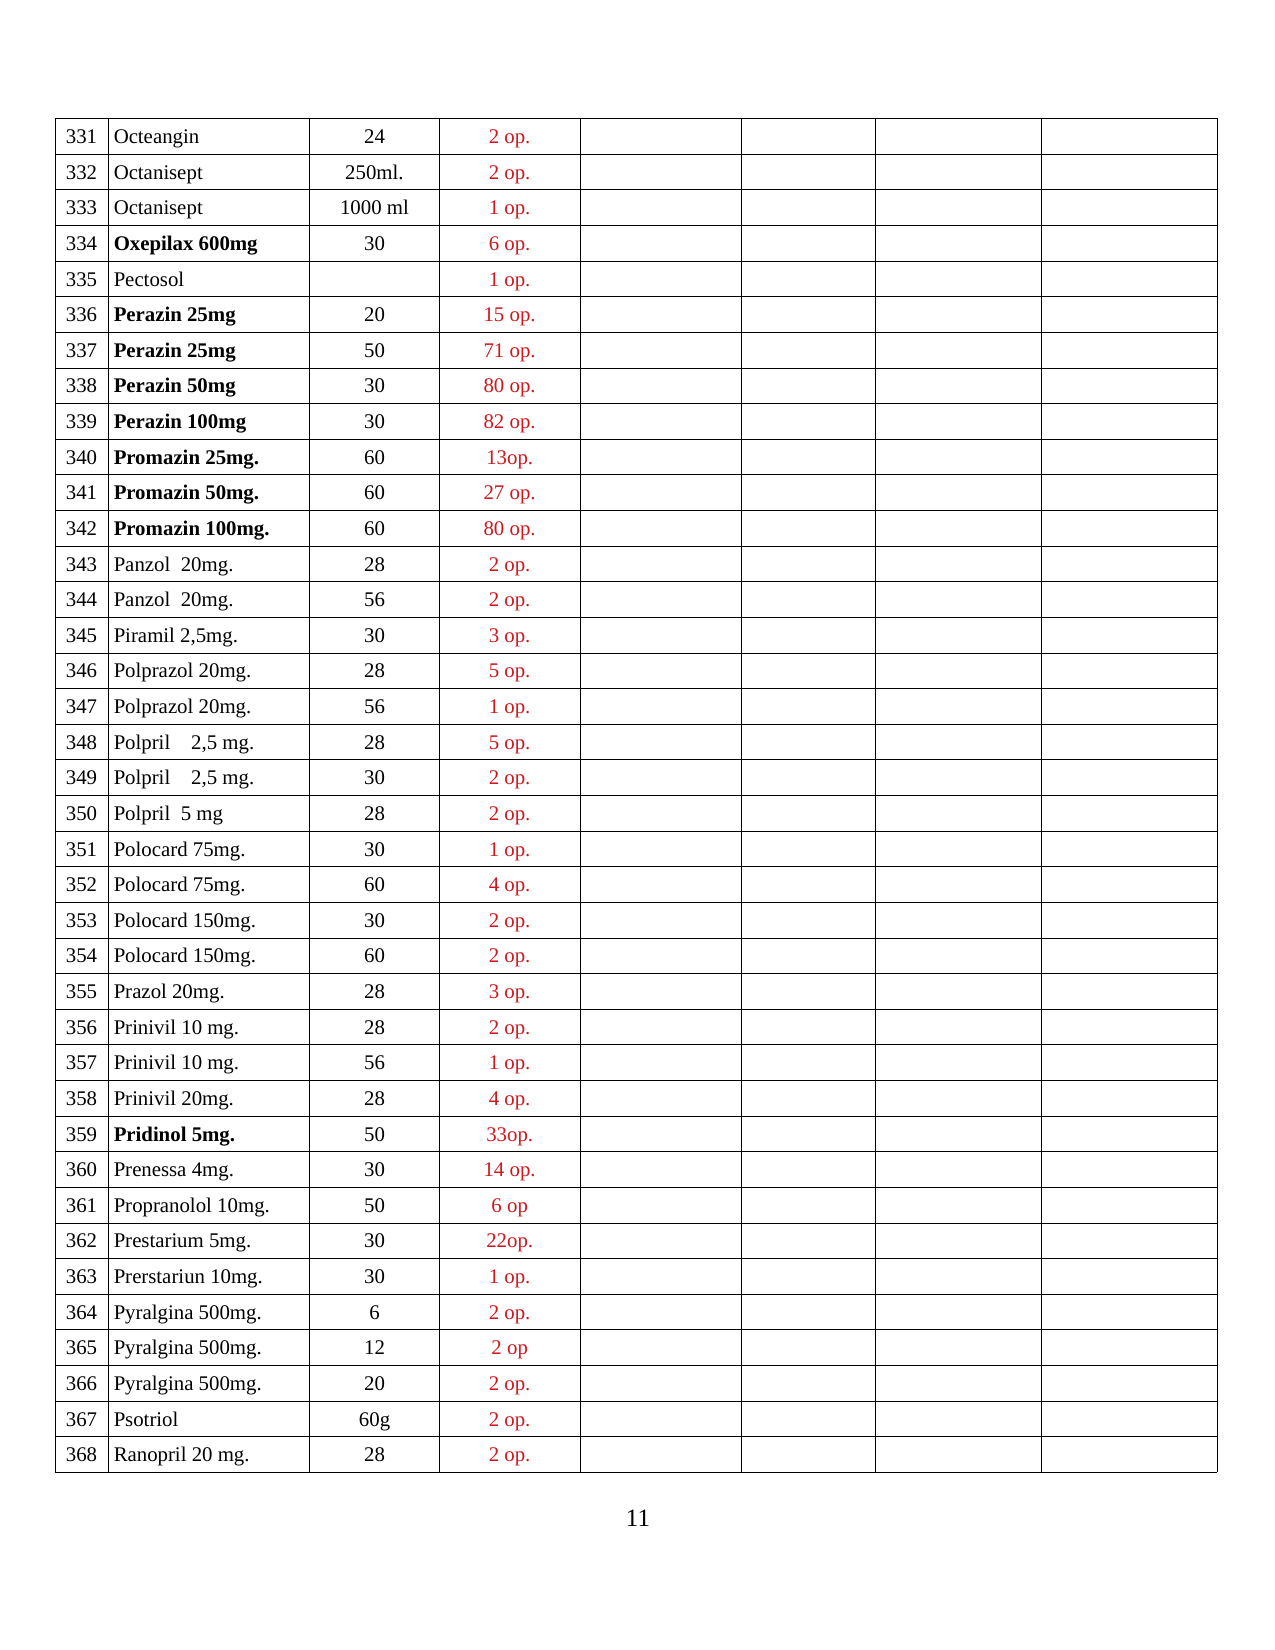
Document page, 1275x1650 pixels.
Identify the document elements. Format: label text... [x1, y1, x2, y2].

table_cell 341 [56, 475, 108, 510]
table_cell [742, 226, 875, 261]
table_cell [876, 155, 1041, 189]
table_cell 347 [56, 689, 108, 724]
table_cell 56 [310, 582, 439, 617]
table_cell [1042, 832, 1217, 866]
table_cell 50 [310, 333, 439, 367]
table_cell 3 op. [440, 618, 580, 652]
table_cell [742, 333, 875, 367]
table_cell 338 [56, 369, 108, 403]
table_cell 363 [56, 1259, 108, 1294]
table_cell [581, 1402, 741, 1436]
table_cell 352 [56, 867, 108, 902]
table_cell [742, 1402, 875, 1436]
table_cell [876, 1330, 1041, 1365]
table_cell 2 op. [440, 1295, 580, 1329]
table_cell [581, 1117, 741, 1151]
table_cell Propranolol 10mg. [109, 1188, 309, 1222]
table_cell [742, 547, 875, 581]
table_cell [876, 903, 1041, 937]
table_cell [310, 262, 439, 296]
table_cell [876, 440, 1041, 474]
table_cell 1 op. [440, 1045, 580, 1080]
table_cell [742, 1224, 875, 1258]
table_cell Promazin 25mg. [109, 440, 309, 474]
table_cell 365 [56, 1330, 108, 1365]
table_cell 56 [310, 1045, 439, 1080]
table_cell [876, 939, 1041, 973]
table_cell 2 op. [440, 903, 580, 937]
table_cell 337 [56, 333, 108, 367]
table_cell [581, 1010, 741, 1044]
table_cell 27 op. [440, 475, 580, 510]
table_cell Polpril 2,5 mg. [109, 760, 309, 795]
table_cell Perazin 100mg [109, 404, 309, 439]
table_cell [876, 867, 1041, 902]
table_cell [581, 939, 741, 973]
table_cell Octanisept [109, 190, 309, 225]
table_cell 2 op. [440, 547, 580, 581]
table_cell 14 op. [440, 1152, 580, 1187]
table_cell Prinivil 20mg. [109, 1081, 309, 1116]
table_cell [876, 582, 1041, 617]
table_cell Pectosol [109, 262, 309, 296]
table_cell [742, 760, 875, 795]
table_cell [1042, 796, 1217, 831]
table_cell [742, 1152, 875, 1187]
table_cell Octeangin [109, 119, 309, 154]
table_cell [581, 369, 741, 403]
table_cell [876, 654, 1041, 688]
table_cell [742, 119, 875, 154]
table_cell [1042, 654, 1217, 688]
table_cell 348 [56, 725, 108, 759]
table_cell [876, 832, 1041, 866]
table_cell [1042, 1259, 1217, 1294]
table_cell [1042, 760, 1217, 795]
table_cell 12 [310, 1330, 439, 1365]
table_cell 344 [56, 582, 108, 617]
table_cell [1042, 1045, 1217, 1080]
table_cell 2 op. [440, 1010, 580, 1044]
table_cell [876, 760, 1041, 795]
table_cell [742, 155, 875, 189]
table_cell [876, 796, 1041, 831]
table_cell [581, 475, 741, 510]
table_cell [742, 832, 875, 866]
table_cell [1042, 725, 1217, 759]
table_cell [876, 475, 1041, 510]
table_cell Panzol 20mg. [109, 547, 309, 581]
table_cell [742, 190, 875, 225]
table_cell 22op. [440, 1224, 580, 1258]
table_cell [742, 475, 875, 510]
table_cell [876, 1152, 1041, 1187]
table_cell [581, 190, 741, 225]
table_cell 28 [310, 1010, 439, 1044]
table_cell [742, 796, 875, 831]
table_cell 367 [56, 1402, 108, 1436]
table_cell [1042, 582, 1217, 617]
table_cell [581, 689, 741, 724]
table_cell 366 [56, 1366, 108, 1401]
table_cell [581, 796, 741, 831]
table_cell Polocard 75mg. [109, 867, 309, 902]
table_cell [1042, 974, 1217, 1009]
table_cell Pyralgina 500mg. [109, 1295, 309, 1329]
table_cell [742, 689, 875, 724]
table_cell 60 [310, 511, 439, 546]
table_cell 71 op. [440, 333, 580, 367]
table_cell [581, 725, 741, 759]
table_cell Polocard 75mg. [109, 832, 309, 866]
table_cell [742, 404, 875, 439]
table_cell [742, 1188, 875, 1222]
table_cell [742, 1081, 875, 1116]
table_cell [876, 190, 1041, 225]
table_cell [1042, 1117, 1217, 1151]
table_cell 364 [56, 1295, 108, 1329]
table_cell [876, 1188, 1041, 1222]
table_cell 60 [310, 440, 439, 474]
table_cell 30 [310, 618, 439, 652]
table_cell 28 [310, 725, 439, 759]
table_cell 1 op. [440, 190, 580, 225]
table_cell [581, 1188, 741, 1222]
table_cell [876, 1259, 1041, 1294]
table_cell Prinivil 10 mg. [109, 1010, 309, 1044]
table_cell 30 [310, 903, 439, 937]
table_cell [742, 1045, 875, 1080]
table_cell [1042, 1010, 1217, 1044]
table_cell 28 [310, 974, 439, 1009]
table_cell 30 [310, 1152, 439, 1187]
table_cell 354 [56, 939, 108, 973]
table_cell [581, 119, 741, 154]
table_cell [742, 618, 875, 652]
table_cell [581, 404, 741, 439]
table_cell 56 [310, 689, 439, 724]
table_cell [581, 903, 741, 937]
table_cell 2 op. [440, 1437, 580, 1472]
table_cell 1 op. [440, 832, 580, 866]
table_cell [581, 760, 741, 795]
table_cell [876, 404, 1041, 439]
table_cell 355 [56, 974, 108, 1009]
table_cell Prazol 20mg. [109, 974, 309, 1009]
table_cell 357 [56, 1045, 108, 1080]
table_cell [1042, 1224, 1217, 1258]
table_cell [581, 1330, 741, 1365]
table_cell [742, 974, 875, 1009]
table_cell 358 [56, 1081, 108, 1116]
table_cell [1042, 511, 1217, 546]
table_cell Perazin 25mg [109, 333, 309, 367]
table_cell 30 [310, 1259, 439, 1294]
table_cell 50 [310, 1117, 439, 1151]
table_cell 5 op. [440, 654, 580, 688]
table_cell 4 op. [440, 1081, 580, 1116]
table_cell 350 [56, 796, 108, 831]
table_cell Oxepilax 600mg [109, 226, 309, 261]
table_cell [1042, 475, 1217, 510]
table_cell [742, 1330, 875, 1365]
table_cell Prenessa 4mg. [109, 1152, 309, 1187]
table_cell Polpril 2,5 mg. [109, 725, 309, 759]
table_cell 349 [56, 760, 108, 795]
table_cell 30 [310, 226, 439, 261]
table_cell Promazin 50mg. [109, 475, 309, 510]
table_cell [1042, 1081, 1217, 1116]
table_cell [581, 226, 741, 261]
table_cell Polpril 5 mg [109, 796, 309, 831]
table_cell [581, 1045, 741, 1080]
table_cell 60g [310, 1402, 439, 1436]
table_cell [742, 297, 875, 332]
table_cell [581, 974, 741, 1009]
table_cell 333 [56, 190, 108, 225]
table_cell [742, 1259, 875, 1294]
table_cell 250ml. [310, 155, 439, 189]
table_cell [581, 333, 741, 367]
table_cell Polocard 150mg. [109, 903, 309, 937]
table_cell [742, 1117, 875, 1151]
table_cell [1042, 1152, 1217, 1187]
table_cell Pyralgina 500mg. [109, 1330, 309, 1365]
table_cell [1042, 119, 1217, 154]
table_cell [1042, 1402, 1217, 1436]
table_cell [742, 511, 875, 546]
table_cell [1042, 1330, 1217, 1365]
table_cell [581, 297, 741, 332]
table_cell 1 op. [440, 1259, 580, 1294]
table_cell [742, 725, 875, 759]
table_cell [581, 867, 741, 902]
table_cell [876, 547, 1041, 581]
table_cell Panzol 20mg. [109, 582, 309, 617]
table_cell [876, 725, 1041, 759]
table_cell [876, 689, 1041, 724]
table_cell 2 op. [440, 1402, 580, 1436]
table_cell 6 [310, 1295, 439, 1329]
table_cell [1042, 226, 1217, 261]
table_cell [742, 369, 875, 403]
table_cell [581, 1295, 741, 1329]
table_cell [581, 511, 741, 546]
table_cell 2 op. [440, 155, 580, 189]
table_cell [1042, 547, 1217, 581]
table_cell [742, 1366, 875, 1401]
table_cell [1042, 1437, 1217, 1472]
table_cell 2 op [440, 1330, 580, 1365]
table_cell Polocard 150mg. [109, 939, 309, 973]
table_cell [742, 1010, 875, 1044]
table_cell 335 [56, 262, 108, 296]
table_cell [876, 1402, 1041, 1436]
table_cell [1042, 939, 1217, 973]
table_cell [876, 1117, 1041, 1151]
table_cell 342 [56, 511, 108, 546]
table_cell 2 op. [440, 582, 580, 617]
table_cell [581, 1152, 741, 1187]
table_cell [876, 262, 1041, 296]
table_cell [742, 903, 875, 937]
table_cell Polprazol 20mg. [109, 689, 309, 724]
table_cell 345 [56, 618, 108, 652]
table_cell 339 [56, 404, 108, 439]
table_cell 368 [56, 1437, 108, 1472]
table_cell [876, 1366, 1041, 1401]
table_cell [1042, 1295, 1217, 1329]
table_cell [742, 654, 875, 688]
table_cell [581, 1224, 741, 1258]
table_cell [876, 1081, 1041, 1116]
table_cell 1000 ml [310, 190, 439, 225]
table_cell [1042, 1366, 1217, 1401]
table_cell Pridinol 5mg. [109, 1117, 309, 1151]
table_cell Prerstariun 10mg. [109, 1259, 309, 1294]
table_cell [876, 1437, 1041, 1472]
table_cell [1042, 903, 1217, 937]
table_cell [1042, 262, 1217, 296]
table_cell [581, 1081, 741, 1116]
table_cell [742, 939, 875, 973]
table_cell [581, 1366, 741, 1401]
table_cell 331 [56, 119, 108, 154]
table_cell 346 [56, 654, 108, 688]
table_cell 30 [310, 832, 439, 866]
table_cell 343 [56, 547, 108, 581]
table_cell 334 [56, 226, 108, 261]
table_cell 1 op. [440, 689, 580, 724]
table_cell [742, 262, 875, 296]
table_cell Ranopril 20 mg. [109, 1437, 309, 1472]
table_cell [581, 547, 741, 581]
table_cell [876, 511, 1041, 546]
table_cell 15 op. [440, 297, 580, 332]
table_cell [876, 119, 1041, 154]
table_cell 80 op. [440, 511, 580, 546]
table_cell 20 [310, 1366, 439, 1401]
table_cell [581, 618, 741, 652]
table_cell 360 [56, 1152, 108, 1187]
table_cell 28 [310, 654, 439, 688]
table_cell [1042, 867, 1217, 902]
table_cell 60 [310, 939, 439, 973]
table_cell [876, 618, 1041, 652]
table_cell [581, 582, 741, 617]
table_cell [581, 1437, 741, 1472]
table_cell [1042, 440, 1217, 474]
table_cell [1042, 1188, 1217, 1222]
table_cell [876, 1295, 1041, 1329]
table_cell [581, 832, 741, 866]
table_cell [1042, 689, 1217, 724]
table_cell 359 [56, 1117, 108, 1151]
table_cell 2 op. [440, 796, 580, 831]
table_cell Perazin 50mg [109, 369, 309, 403]
table_cell 2 op. [440, 939, 580, 973]
table_cell [1042, 618, 1217, 652]
table_cell [1042, 297, 1217, 332]
table_cell 2 op. [440, 760, 580, 795]
table_cell Polprazol 20mg. [109, 654, 309, 688]
table_cell [1042, 190, 1217, 225]
table_cell 2 op. [440, 1366, 580, 1401]
table_cell [1042, 333, 1217, 367]
table_cell 353 [56, 903, 108, 937]
table_cell 332 [56, 155, 108, 189]
table_cell [742, 867, 875, 902]
table_cell 362 [56, 1224, 108, 1258]
table_cell 33op. [440, 1117, 580, 1151]
table_cell [1042, 155, 1217, 189]
table_cell [1042, 369, 1217, 403]
table_cell 1 op. [440, 262, 580, 296]
table_cell 340 [56, 440, 108, 474]
table_cell [581, 155, 741, 189]
table_cell [876, 1224, 1041, 1258]
table_cell 5 op. [440, 725, 580, 759]
table_cell 60 [310, 867, 439, 902]
table_cell [876, 1010, 1041, 1044]
table_cell Perazin 25mg [109, 297, 309, 332]
table_cell 80 op. [440, 369, 580, 403]
table_cell 20 [310, 297, 439, 332]
table_cell 30 [310, 1224, 439, 1258]
table_cell Octanisept [109, 155, 309, 189]
table_cell [1042, 404, 1217, 439]
table_cell [876, 974, 1041, 1009]
table_cell 13op. [440, 440, 580, 474]
table_cell 4 op. [440, 867, 580, 902]
table_cell [742, 440, 875, 474]
table_cell [581, 440, 741, 474]
table_cell [876, 1045, 1041, 1080]
table_cell [581, 262, 741, 296]
table_cell 28 [310, 1437, 439, 1472]
table_cell 336 [56, 297, 108, 332]
table_cell 2 op. [440, 119, 580, 154]
table_cell 28 [310, 547, 439, 581]
table_cell [876, 369, 1041, 403]
table_cell 28 [310, 1081, 439, 1116]
table_cell [876, 333, 1041, 367]
table_cell 351 [56, 832, 108, 866]
table_cell [742, 582, 875, 617]
table_cell 361 [56, 1188, 108, 1222]
table_cell 30 [310, 404, 439, 439]
table_cell 6 op [440, 1188, 580, 1222]
table_cell Promazin 100mg. [109, 511, 309, 546]
table_cell 24 [310, 119, 439, 154]
table_cell Prestarium 5mg. [109, 1224, 309, 1258]
table_cell 6 op. [440, 226, 580, 261]
table_cell Piramil 2,5mg. [109, 618, 309, 652]
table_cell 3 op. [440, 974, 580, 1009]
table_cell Psotriol [109, 1402, 309, 1436]
table_cell [581, 654, 741, 688]
table_cell 60 [310, 475, 439, 510]
table_cell [876, 297, 1041, 332]
table_cell 356 [56, 1010, 108, 1044]
table_cell 82 op. [440, 404, 580, 439]
table_cell [581, 1259, 741, 1294]
table_cell [876, 226, 1041, 261]
table_cell 28 [310, 796, 439, 831]
table_cell [742, 1295, 875, 1329]
table_cell 50 [310, 1188, 439, 1222]
table_cell 30 [310, 369, 439, 403]
table_cell [742, 1437, 875, 1472]
table_cell Pyralgina 500mg. [109, 1366, 309, 1401]
table_cell 30 [310, 760, 439, 795]
table_cell Prinivil 10 mg. [109, 1045, 309, 1080]
